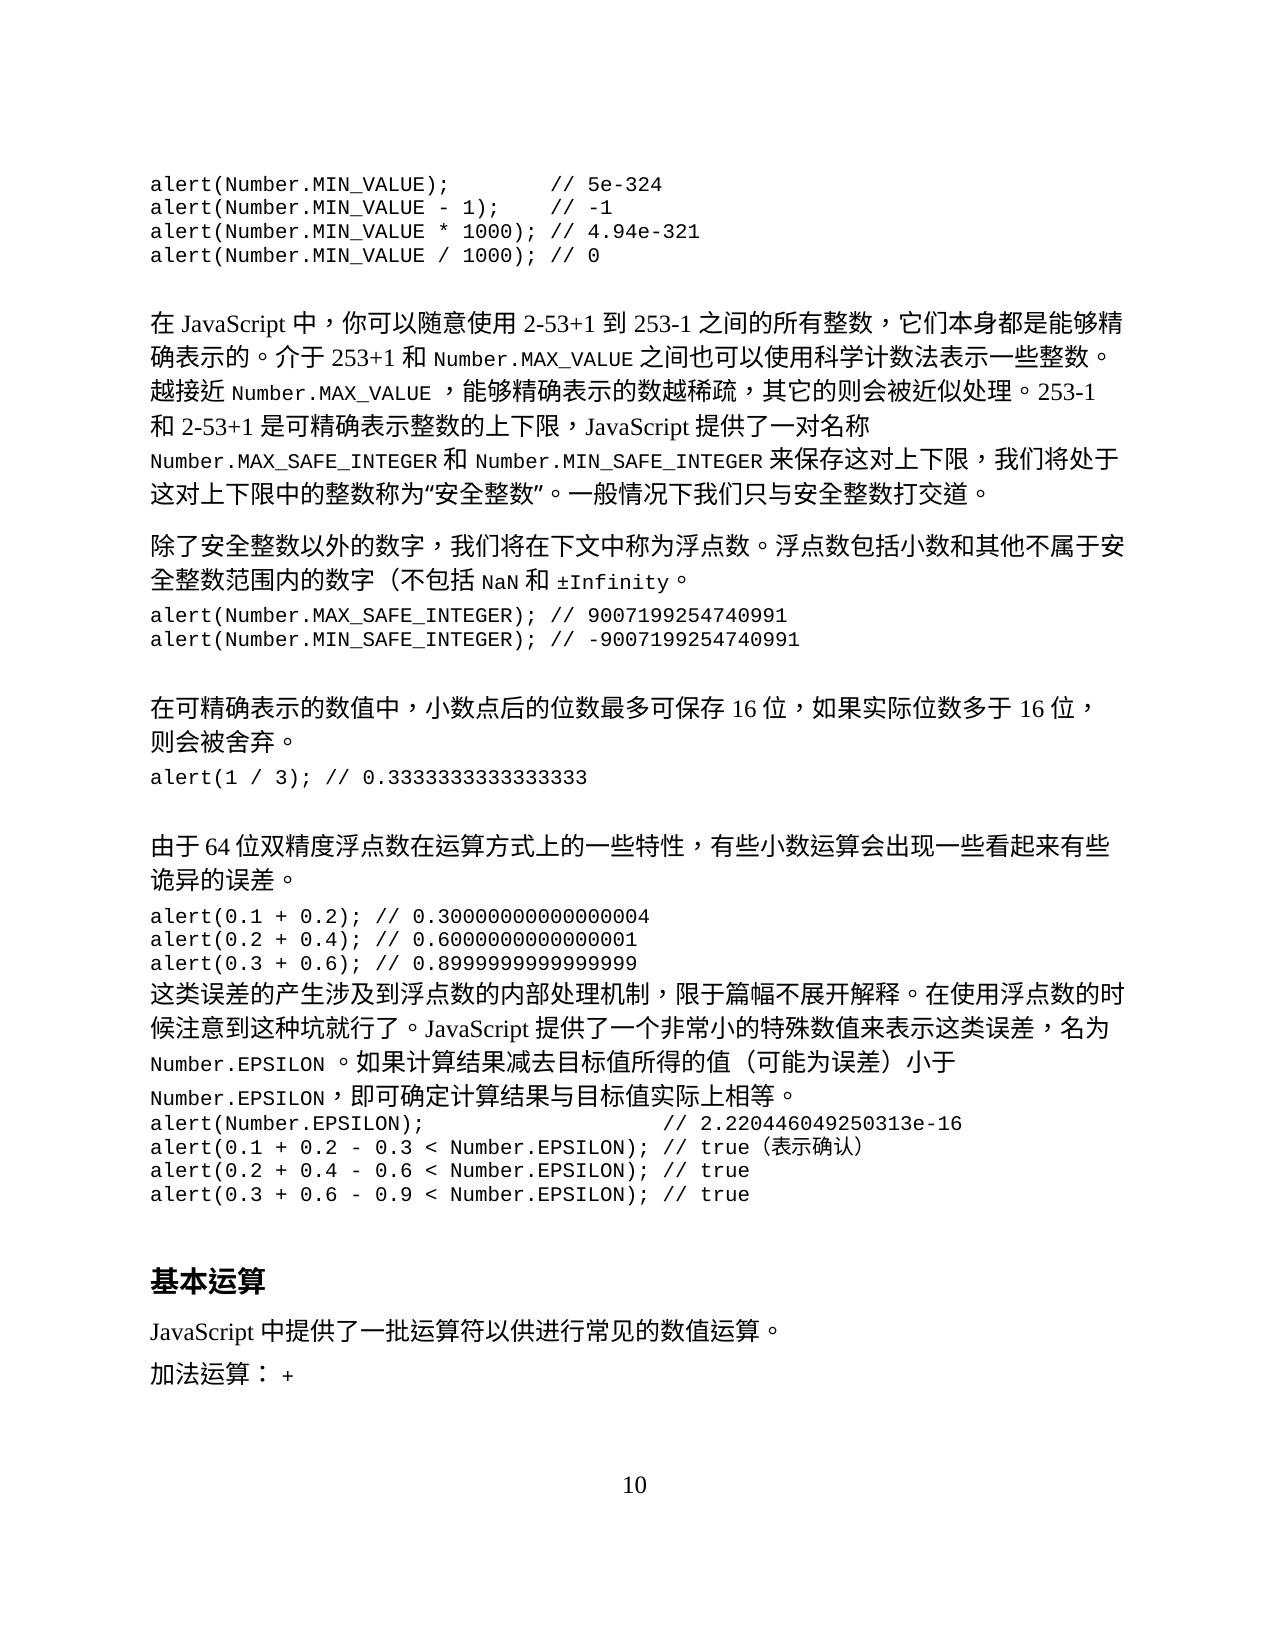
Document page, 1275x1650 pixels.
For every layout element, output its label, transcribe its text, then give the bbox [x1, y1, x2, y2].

text alert(1 / 3); // 0.3333333333333333 [150, 767, 1125, 791]
text JavaScript 中提供了一批运算符以供进行常见的数值运算。 [150, 1313, 1125, 1348]
text 加法运算： + [150, 1357, 1125, 1391]
text 在可精确表示的数值中，小数点后的位数最多可保存 16 位，如果实际位数多于 16 位，则会被舍弃。 [150, 690, 1125, 758]
text alert(0.2 + 0.4); // 0.6000000000000001 [150, 929, 1125, 953]
text alert(Number.MIN_VALUE * 1000); // 4.94e-321 [150, 221, 1125, 244]
text alert(Number.MIN_VALUE); // 5e-324 [150, 174, 1125, 197]
text 在 JavaScript 中，你可以随意使用 2-53+1 到 253-1 之间的所有整数，它们本身都是能够精确表示的。介于 253+1 和 Number.MAX_VALUE 之间也可以使用科学计数法表示一些整数。越接近 Number.MAX_VALUE ，能够精确表示的数越稀疏，其它的则会被近似处理。253-1 和 2-53+1 是可精确表示整数的上下限，JavaScript 提供了一对名称 Number.MAX_SAFE_INTEGER 和 Number.MIN_SAFE_INTEGER 来保存这对上下限，我们将处于这对上下限中的整数称为“安全整数”。一般情况下我们只与安全整数打交道。 [150, 306, 1125, 510]
text alert(Number.EPSILON); // 2.220446049250313e-16 [150, 1113, 1125, 1137]
text alert(Number.MIN_SAFE_INTEGER); // -9007199254740991 [150, 629, 1125, 653]
text alert(Number.MIN_VALUE - 1); // -1 [150, 197, 1125, 221]
text alert(Number.MIN_VALUE / 1000); // 0 [150, 244, 1125, 268]
text alert(0.1 + 0.2); // 0.30000000000000004 [150, 906, 1125, 929]
subtitle 基本运算 [150, 1261, 1125, 1301]
text 除了安全整数以外的数字，我们将在下文中称为浮点数。浮点数包括小数和其他不属于安全整数范围内的数字（不包括 NaN 和 ±Infinity。 [150, 528, 1125, 596]
text alert(0.3 + 0.6 - 0.9 < Number.EPSILON); // true [150, 1184, 1125, 1208]
text 由于64位双精度浮点数在运算方式上的一些特性，有些小数运算会出现一些看起来有些诡异的误差。 [150, 829, 1125, 897]
text 这类误差的产生涉及到浮点数的内部处理机制，限于篇幅不展开解释。在使用浮点数的时候注意到这种坑就行了。JavaScript 提供了一个非常小的特殊数值来表示这类误差，名为 Number.EPSILON 。如果计算结果减去目标值所得的值（可能为误差）小于 Number.EPSILON，即可确定计算结果与目标值实际上相等。 [150, 977, 1125, 1113]
text alert(Number.MAX_SAFE_INTEGER); // 9007199254740991 [150, 605, 1125, 629]
text alert(0.2 + 0.4 - 0.6 < Number.EPSILON); // true [150, 1160, 1125, 1184]
text alert(0.1 + 0.2 - 0.3 < Number.EPSILON); // true（表示确认） [150, 1137, 1125, 1160]
text alert(0.3 + 0.6); // 0.8999999999999999 [150, 953, 1125, 977]
